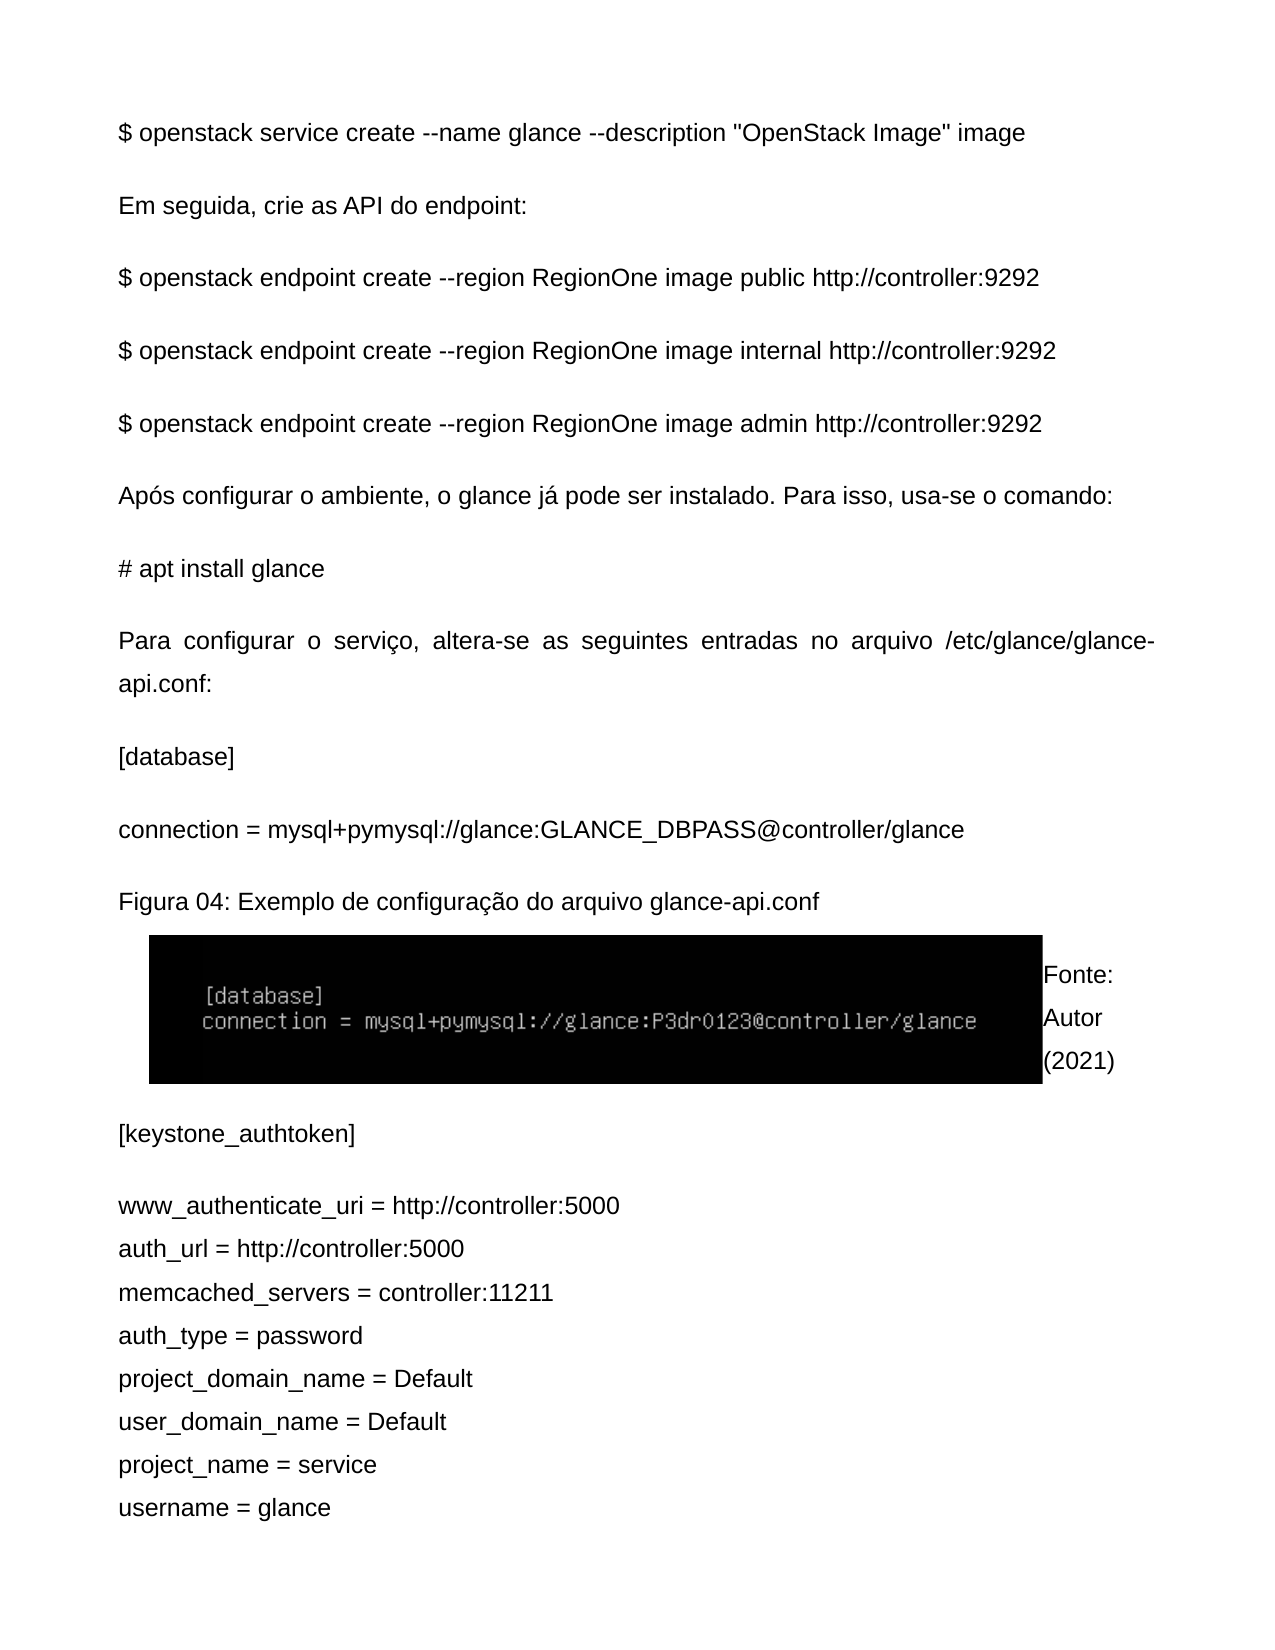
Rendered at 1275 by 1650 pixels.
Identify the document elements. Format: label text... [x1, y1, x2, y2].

text project_domain_name = Default [118, 1364, 1157, 1393]
text Em seguida, crie as API do endpoint: [118, 191, 1157, 219]
text Fonte: Autor (2021) [1043, 960, 1157, 1075]
text connection = mysql+pymysql://glance:GLANCE_DBPASS@controller/glance [118, 815, 1157, 843]
text Figura 04: Exemplo de configuração do arquivo glance-api.conf [118, 887, 1157, 916]
text [keystone_authtoken] [118, 1119, 1157, 1147]
picture [149, 935, 1043, 1084]
text auth_url = http://controller:5000 [118, 1234, 1157, 1263]
text $ openstack endpoint create --region RegionOne image public http://controller:9292 [118, 263, 1157, 292]
text auth_type = password [118, 1321, 1157, 1349]
text [118, 960, 149, 1075]
text memcached_servers = controller:11211 [118, 1278, 1157, 1306]
text Para configurar o serviço, altera-se as seguintes entradas no arquivo /etc/glance/glance-api.conf: [118, 626, 1157, 698]
text $ openstack endpoint create --region RegionOne image internal http://controller:9292 [118, 336, 1157, 365]
text Após configurar o ambiente, o glance já pode ser instalado. Para isso, usa-se o comando: [118, 481, 1157, 510]
text www_authenticate_uri = http://controller:5000 [118, 1191, 1157, 1220]
text # apt install glance [118, 554, 1157, 582]
text $ openstack service create --name glance --description "OpenStack Image" image [118, 118, 1157, 147]
text user_domain_name = Default [118, 1407, 1157, 1436]
text [database] [118, 742, 1157, 771]
text project_name = service [118, 1450, 1157, 1479]
text username = glance [118, 1493, 1157, 1522]
text $ openstack endpoint create --region RegionOne image admin http://controller:9292 [118, 408, 1157, 437]
